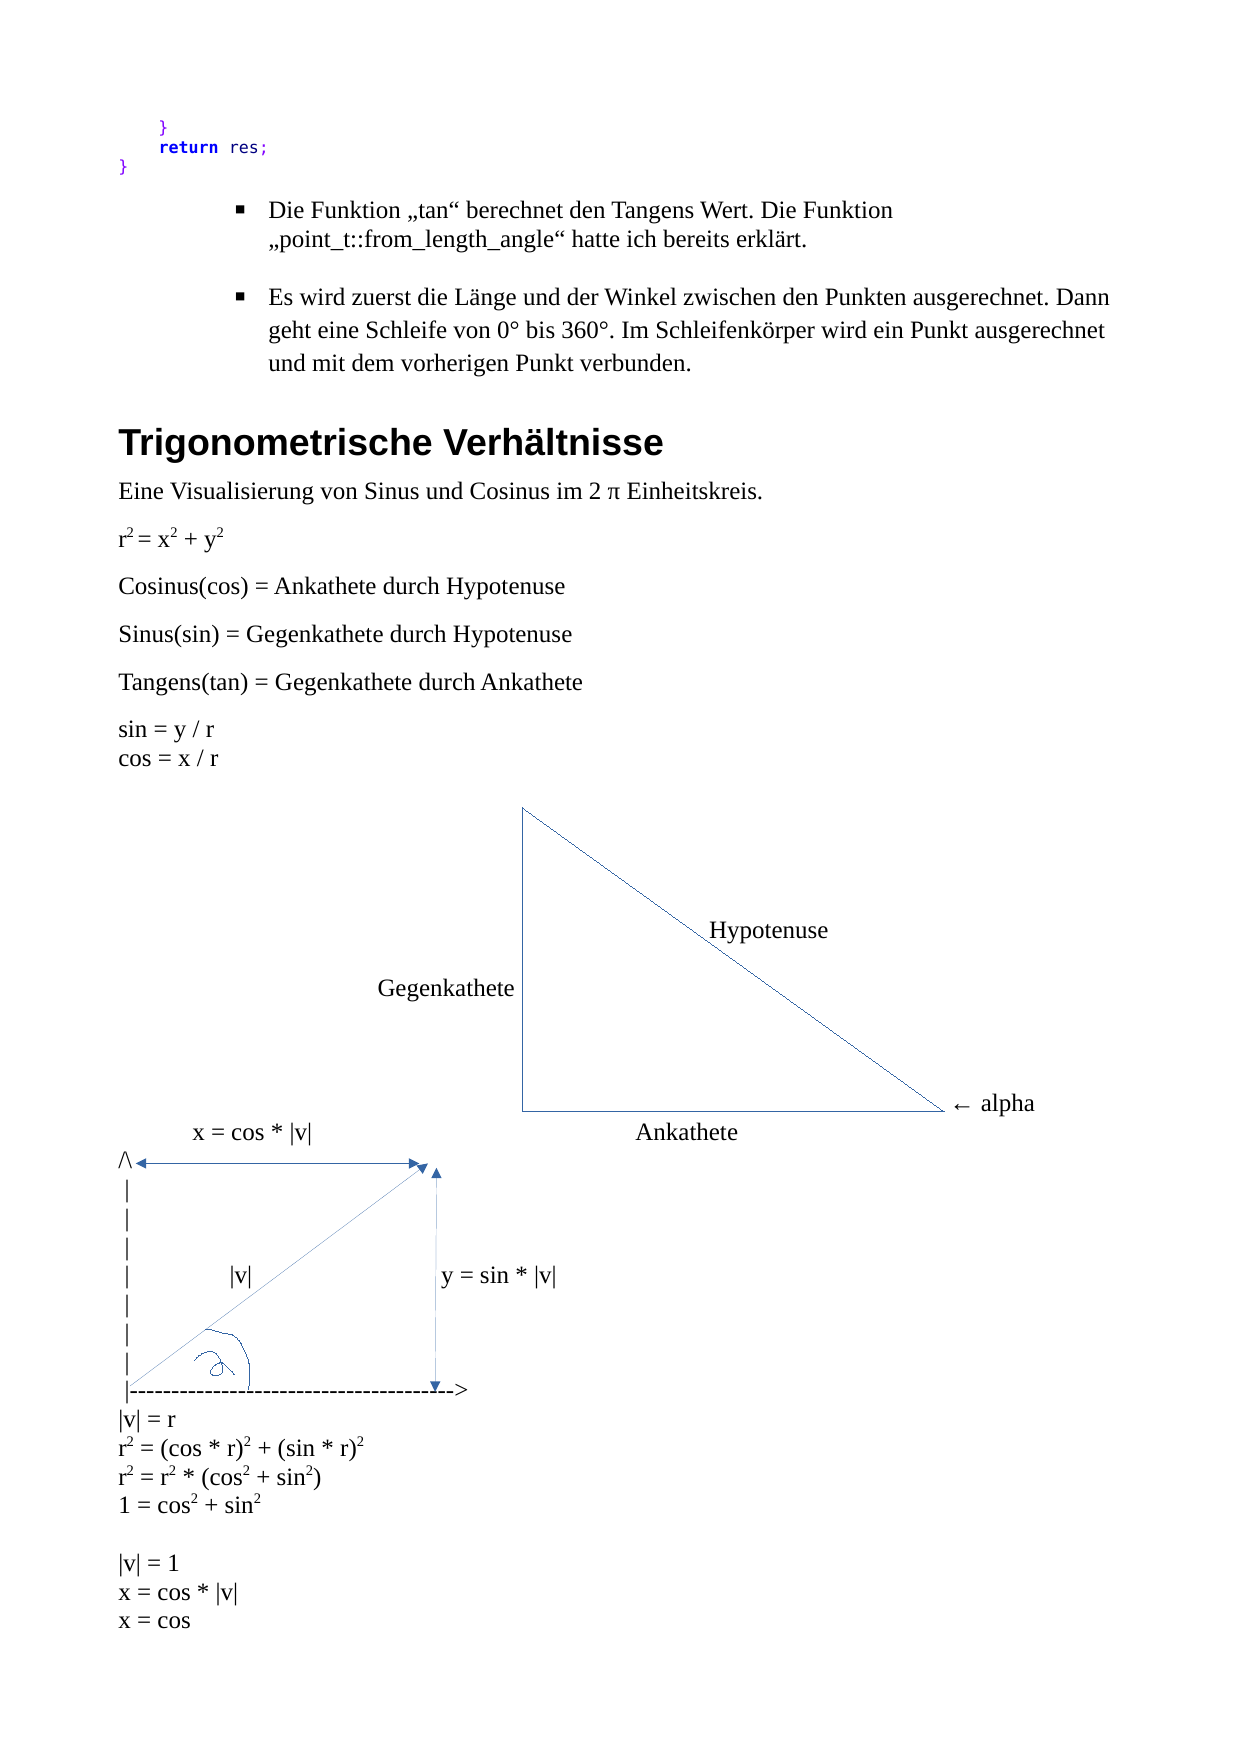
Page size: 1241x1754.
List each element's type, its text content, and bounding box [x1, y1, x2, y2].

text | [118, 1318, 219, 1347]
text [338, 1203, 436, 1232]
text [437, 1232, 1122, 1260]
text r2 = x2 + y2 [118, 524, 1122, 552]
text y = sin * |v| [436, 1260, 1122, 1289]
text ← alpha [118, 1088, 1122, 1117]
text cos = x / r [118, 743, 1122, 772]
text } [118, 118, 1122, 137]
text 1 = cos2 + sin2 [118, 1490, 1122, 1519]
text | [118, 1289, 258, 1318]
text [147, 1347, 435, 1375]
text [754, 973, 1122, 1002]
text | [118, 1232, 334, 1260]
text /\ [118, 1145, 1122, 1174]
text Gegenkathete [118, 973, 522, 1002]
text | [118, 1174, 412, 1203]
text [437, 1203, 1122, 1232]
text [436, 1347, 1122, 1375]
text | |v| [118, 1260, 297, 1289]
text Cosinus(cos) = Ankathete durch Hypotenuse [118, 571, 1122, 600]
text Eine Visualisierung von Sinus und Cosinus im 2 π Einheitskreis. [118, 476, 1122, 505]
text r2 = r2 * (cos2 + sin2) [118, 1462, 1122, 1490]
text [377, 1174, 436, 1203]
text [437, 1174, 1122, 1203]
text [436, 1289, 1122, 1318]
text | [118, 1203, 373, 1232]
text [223, 1289, 435, 1318]
subtitle Trigonometrische Verhältnisse [118, 421, 1122, 464]
text sin = y / r [118, 714, 1122, 743]
text return res; [118, 137, 1122, 157]
text [118, 915, 522, 944]
text |---------------------------------------> [118, 1375, 1122, 1404]
text r2 = (cos * r)2 + (sin * r)2 [118, 1433, 1122, 1462]
text x = cos * |v| [118, 1577, 1122, 1605]
text |v| = 1 [118, 1548, 1122, 1577]
list Die Funktion „tan“ berechnet den Tangens Wert. Die Funktion „point_t::from_length_angle“ hatte ich bereits erklärt. [231, 196, 1122, 253]
text [301, 1232, 436, 1260]
text [262, 1260, 435, 1289]
text x = cos * |v| Ankathete [118, 1117, 1122, 1145]
text Sinus(sin) = Gegenkathete durch Hypotenuse [118, 619, 1122, 648]
text |v| = r [118, 1404, 1122, 1433]
text } [118, 157, 1122, 176]
text [436, 1318, 1122, 1347]
text x = cos [118, 1605, 1122, 1634]
text [184, 1318, 435, 1347]
text Hypotenuse [673, 915, 1122, 944]
text | [118, 1347, 180, 1375]
list Es wird zuerst die Länge und der Winkel zwischen den Punkten ausgerechnet. Dann geht eine Schleife von 0° bis 360°. Im Schleifenkörper wird ein Punkt ausgerechnet und mit dem vorherigen Punkt verbunden. [231, 282, 1122, 377]
text Tangens(tan) = Gegenkathete durch Ankathete [118, 667, 1122, 695]
